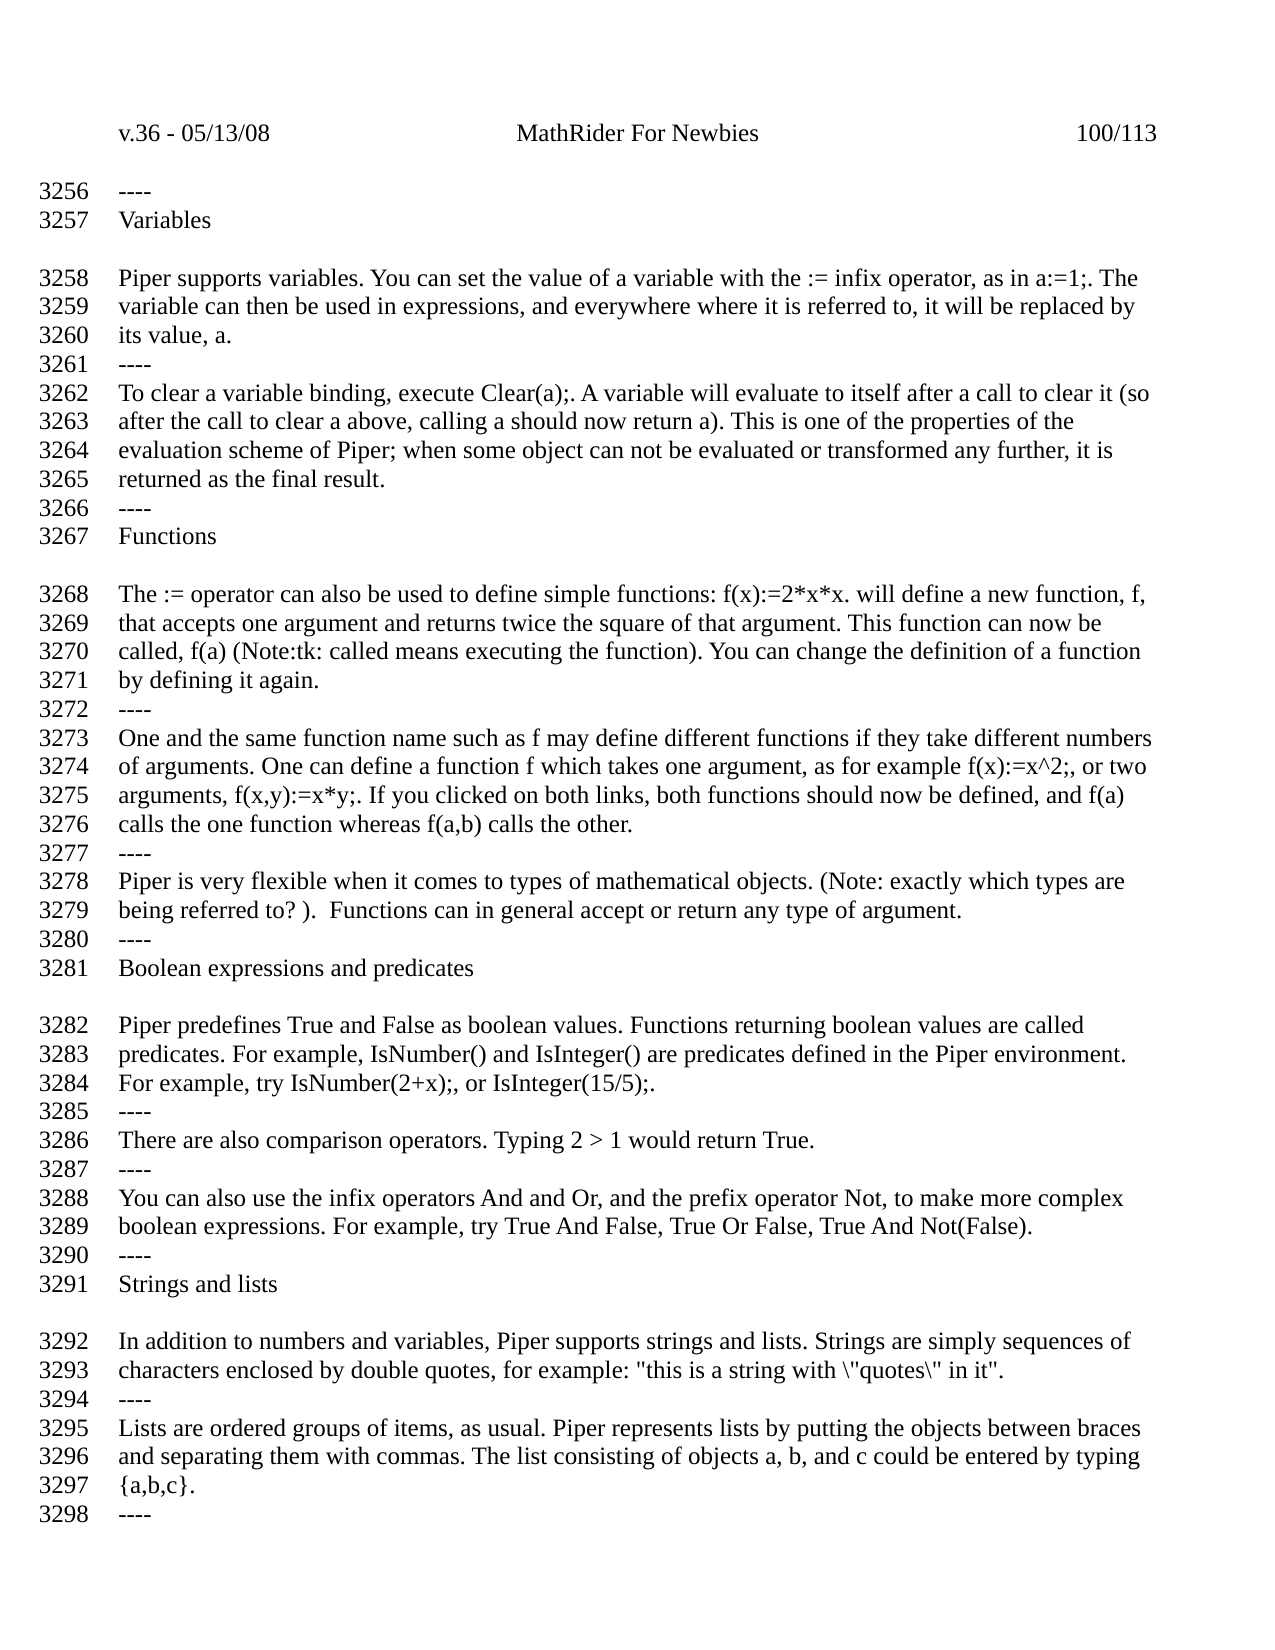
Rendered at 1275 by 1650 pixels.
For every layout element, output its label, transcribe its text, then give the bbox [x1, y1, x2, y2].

text ---- [118, 838, 1157, 866]
text ---- [118, 176, 1157, 205]
text There are also comparison operators. Typing 2 > 1 would return True. [118, 1125, 1157, 1154]
text Variables [118, 205, 1157, 234]
text ---- [118, 924, 1157, 953]
text ---- [118, 493, 1157, 521]
text ---- [118, 349, 1157, 378]
text One and the same function name such as f may define different functions if they take different numbers of arguments. One can define a function f which takes one argument, as for example f(x):=x^2;, or two arguments, f(x,y):=x*y;. If you clicked on both links, both functions should now be defined, and f(a) calls the one function whereas f(a,b) calls the other. [118, 723, 1157, 838]
text ---- [118, 1154, 1157, 1183]
text In addition to numbers and variables, Piper supports strings and lists. Strings are simply sequences of characters enclosed by double quotes, for example: "this is a string with \"quotes\" in it". [118, 1326, 1157, 1384]
text Functions [118, 521, 1157, 550]
text ---- [118, 694, 1157, 723]
text The := operator can also be used to define simple functions: f(x):=2*x*x. will define a new function, f, that accepts one argument and returns twice the square of that argument. This function can now be called, f(a) (Note:tk: called means executing the function). You can change the definition of a function by defining it again. [118, 579, 1157, 694]
text ---- [118, 1384, 1157, 1413]
text ---- [118, 1240, 1157, 1269]
text Piper is very flexible when it comes to types of mathematical objects. (Note: exactly which types are being referred to? ). Functions can in general accept or return any type of argument. [118, 866, 1157, 924]
text You can also use the infix operators And and Or, and the prefix operator Not, to make more complex boolean expressions. For example, try True And False, True Or False, True And Not(False). [118, 1183, 1157, 1240]
text Piper predefines True and False as boolean values. Functions returning boolean values are called predicates. For example, IsNumber() and IsInteger() are predicates defined in the Piper environment. For example, try IsNumber(2+x);, or IsInteger(15/5);. [118, 1010, 1157, 1096]
text ---- [118, 1499, 1157, 1528]
text Strings and lists [118, 1269, 1157, 1298]
text Boolean expressions and predicates [118, 953, 1157, 981]
text ---- [118, 1096, 1157, 1125]
text To clear a variable binding, execute Clear(a);. A variable will evaluate to itself after a call to clear it (so after the call to clear a above, calling a should now return a). This is one of the properties of the evaluation scheme of Piper; when some object can not be evaluated or transformed any further, it is returned as the final result. [118, 378, 1157, 493]
text Lists are ordered groups of items, as usual. Piper represents lists by putting the objects between braces and separating them with commas. The list consisting of objects a, b, and c could be entered by typing {a,b,c}. [118, 1413, 1157, 1499]
text Piper supports variables. You can set the value of a variable with the := infix operator, as in a:=1;. The variable can then be used in expressions, and everywhere where it is referred to, it will be replaced by its value, a. [118, 263, 1157, 349]
